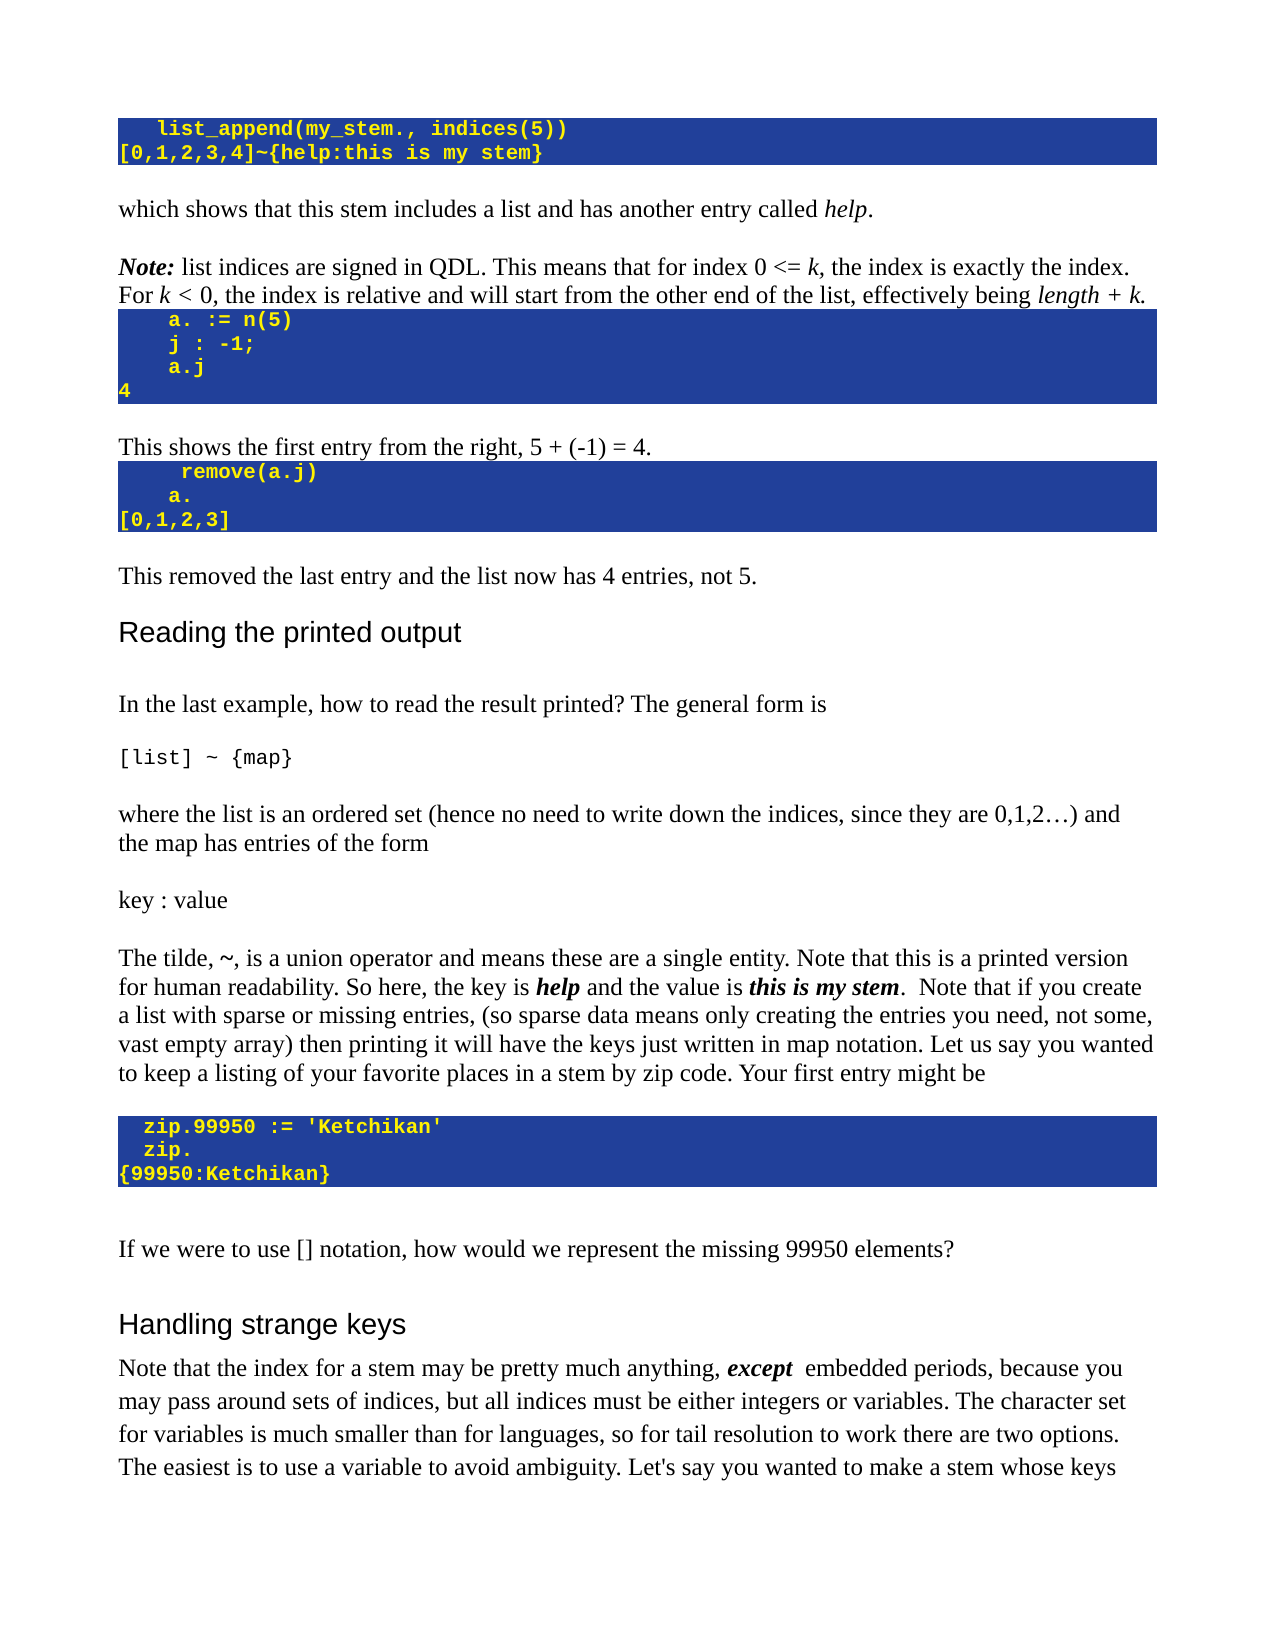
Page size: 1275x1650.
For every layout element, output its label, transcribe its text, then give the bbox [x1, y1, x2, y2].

text In the last example, how to read the result printed? The general form is [118, 689, 1157, 718]
text 4 [118, 380, 1157, 404]
text j : -1; [118, 333, 1157, 356]
text list_append(my_stem., indices(5)) [118, 118, 1157, 142]
text a.j [118, 356, 1157, 380]
text where the list is an ordered set (hence no need to write down the indices, since they are 0,1,2…) and the map has entries of the form [118, 799, 1157, 857]
text zip.99950 := 'Ketchikan' [118, 1116, 1157, 1139]
text [0,1,2,3] [118, 508, 1157, 532]
text zip. [118, 1139, 1157, 1163]
text key : value [118, 886, 1157, 914]
text This removed the last entry and the list now has 4 entries, not 5. [118, 561, 1157, 590]
text [list] ~ {map} [118, 747, 1157, 771]
text Note: list indices are signed in QDL. This means that for index 0 <= k, the index is exactly the index. For k < 0, the index is relative and will start from the other end of the list, effectively being length + k. [118, 252, 1157, 309]
text {99950:Ketchikan} [118, 1163, 1157, 1187]
text [0,1,2,3,4]~{help:this is my stem} [118, 142, 1157, 165]
text remove(a.j) [118, 461, 1157, 485]
text The tilde, ~, is a union operator and means these are a single entity. Note that this is a printed version for human readability. So here, the key is help and the value is this is my stem. Note that if you create a list with sparse or missing entries, (so sparse data means only creating the entries you need, not some, vast empty array) then printing it will have the keys just written in map notation. Let us say you wanted to keep a listing of your favorite places in a stem by zip code. Your first entry might be [118, 943, 1157, 1087]
text This shows the first entry from the right, 5 + (-1) = 4. [118, 432, 1157, 461]
text If we were to use [] notation, how would we represent the missing 99950 elements? [118, 1234, 1157, 1263]
text which shows that this stem includes a list and has another entry called help. [118, 194, 1157, 223]
text Note that the index for a stem may be pretty much anything, except embedded periods, because you may pass around sets of indices, but all indices must be either integers or variables. The character set for variables is much smaller than for languages, so for tail resolution to work there are two options. The easiest is to use a variable to avoid ambiguity. Let's say you wanted to make a stem whose keys [118, 1353, 1157, 1481]
subtitle Reading the printed output [118, 615, 1157, 648]
text a. := n(5) [118, 309, 1157, 333]
text a. [118, 485, 1157, 508]
subtitle Handling strange keys [118, 1307, 1157, 1340]
